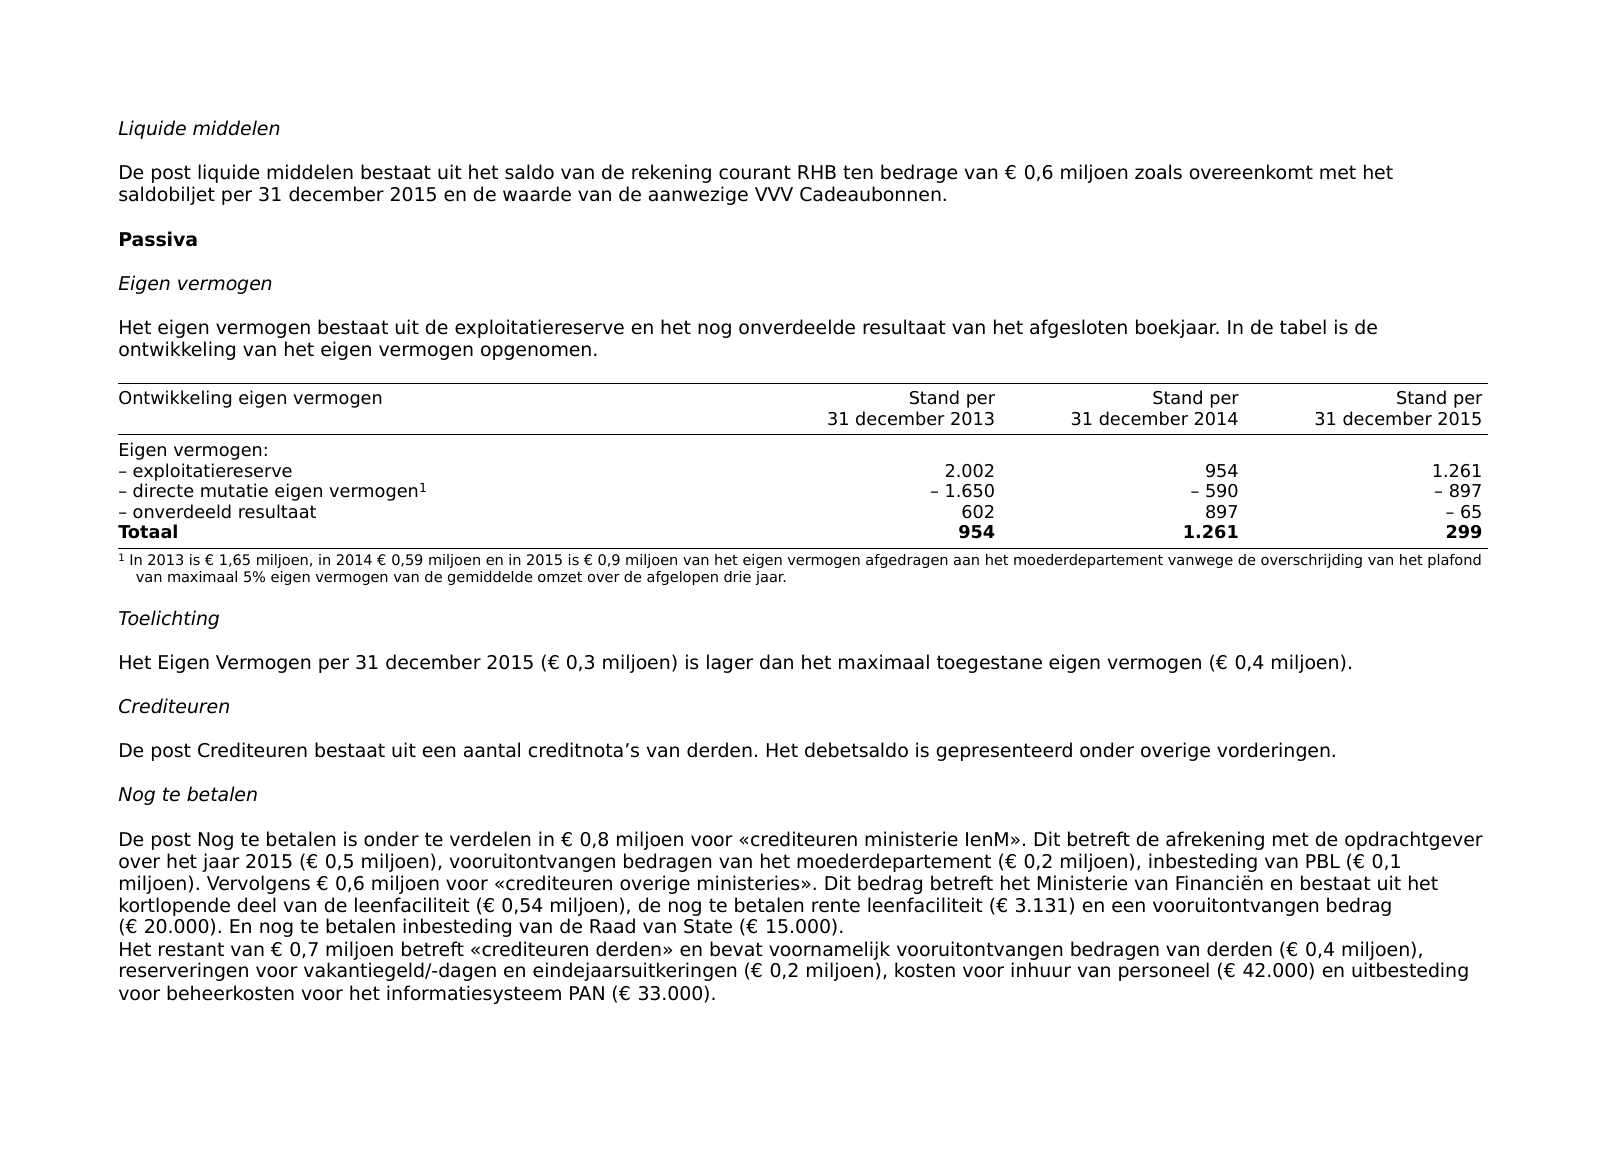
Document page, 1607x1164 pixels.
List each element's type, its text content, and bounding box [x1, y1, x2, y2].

table_cell 897 [1001, 502, 1244, 522]
subtitle Crediteuren [118, 696, 1488, 718]
table_cell Eigen vermogen: [118, 435, 757, 461]
table_cell 954 [1001, 461, 1244, 481]
table_cell 299 [1245, 523, 1488, 548]
table_cell 2.002 [758, 461, 1001, 481]
subtitle Passiva [118, 228, 1488, 250]
table_header Stand per 31 december 2013 [758, 384, 1001, 434]
table_cell – directe mutatie eigen vermogen1 [118, 481, 757, 502]
table_cell – exploitatiereserve [118, 461, 757, 481]
table_cell 954 [758, 523, 1001, 548]
text De post liquide middelen bestaat uit het saldo van de rekening courant RHB ten bedrage van € 0,6 miljoen zoals overeenkomt met het saldobiljet per 31 december 2015 en de waarde van de aanwezige VVV Cadeaubonnen. [118, 162, 1488, 206]
table_header Stand per 31 december 2014 [1001, 384, 1244, 434]
table_cell – 590 [1001, 481, 1244, 502]
table_cell – 1.650 [758, 481, 1001, 502]
table_cell – 65 [1245, 502, 1488, 522]
table_cell 1.261 [1001, 523, 1244, 548]
subtitle Eigen vermogen [118, 273, 1488, 294]
text Het Eigen Vermogen per 31 december 2015 (€ 0,3 miljoen) is lager dan het maximaal toegestane eigen vermogen (€ 0,4 miljoen). [118, 652, 1488, 674]
table_cell – onverdeeld resultaat [118, 502, 757, 522]
table_cell [1245, 435, 1488, 461]
table_cell [1001, 435, 1244, 461]
table_header Ontwikkeling eigen vermogen [118, 384, 757, 434]
subtitle Toelichting [118, 608, 1488, 630]
table_cell Totaal [118, 523, 757, 548]
table_cell 1.261 [1245, 461, 1488, 481]
table_header Stand per 31 december 2015 [1245, 384, 1488, 434]
subtitle Nog te betalen [118, 784, 1488, 806]
table_cell 602 [758, 502, 1001, 522]
subtitle Liquide middelen [118, 118, 1488, 140]
text De post Nog te betalen is onder te verdelen in € 0,8 miljoen voor «crediteuren ministerie IenM». Dit betreft de afrekening met de opdrachtgever over het jaar 2015 (€ 0,5 miljoen), vooruitontvangen bedragen van het moederdepartement (€ 0,2 miljoen), inbesteding van PBL (€ 0,1 miljoen). Vervolgens € 0,6 miljoen voor «crediteuren overige ministeries». Dit bedrag betreft het Ministerie van Financiën en bestaat uit het kortlopende deel van de leenfaciliteit (€ 0,54 miljoen), de nog te betalen rente leenfaciliteit (€ 3.131) en een vooruitontvangen bedrag (€ 20.000). En nog te betalen inbesteding van de Raad van State (€ 15.000). [118, 828, 1488, 938]
text Het restant van € 0,7 miljoen betreft «crediteuren derden» en bevat voornamelijk vooruitontvangen bedragen van derden (€ 0,4 miljoen), reserveringen voor vakantiegeld/-dagen en eindejaarsuitkeringen (€ 0,2 miljoen), kosten voor inhuur van personeel (€ 42.000) en uitbesteding voor beheerkosten voor het informatiesysteem PAN (€ 33.000). [118, 938, 1488, 1004]
text Het eigen vermogen bestaat uit de exploitatiereserve en het nog onverdeelde resultaat van het afgesloten boekjaar. In de tabel is de ontwikkeling van het eigen vermogen opgenomen. [118, 317, 1488, 361]
table_cell 1 In 2013 is € 1,65 miljoen, in 2014 € 0,59 miljoen en in 2015 is € 0,9 miljoen van het eigen vermogen afgedragen aan het moederdepartement vanwege de overschrijding van het plafond van maximaal 5% eigen vermogen van de gemiddelde omzet over de afgelopen drie jaar. [118, 549, 1488, 586]
table_cell – 897 [1245, 481, 1488, 502]
text De post Crediteuren bestaat uit een aantal creditnota’s van derden. Het debetsaldo is gepresenteerd onder overige vorderingen. [118, 740, 1488, 762]
table_cell [758, 435, 1001, 461]
